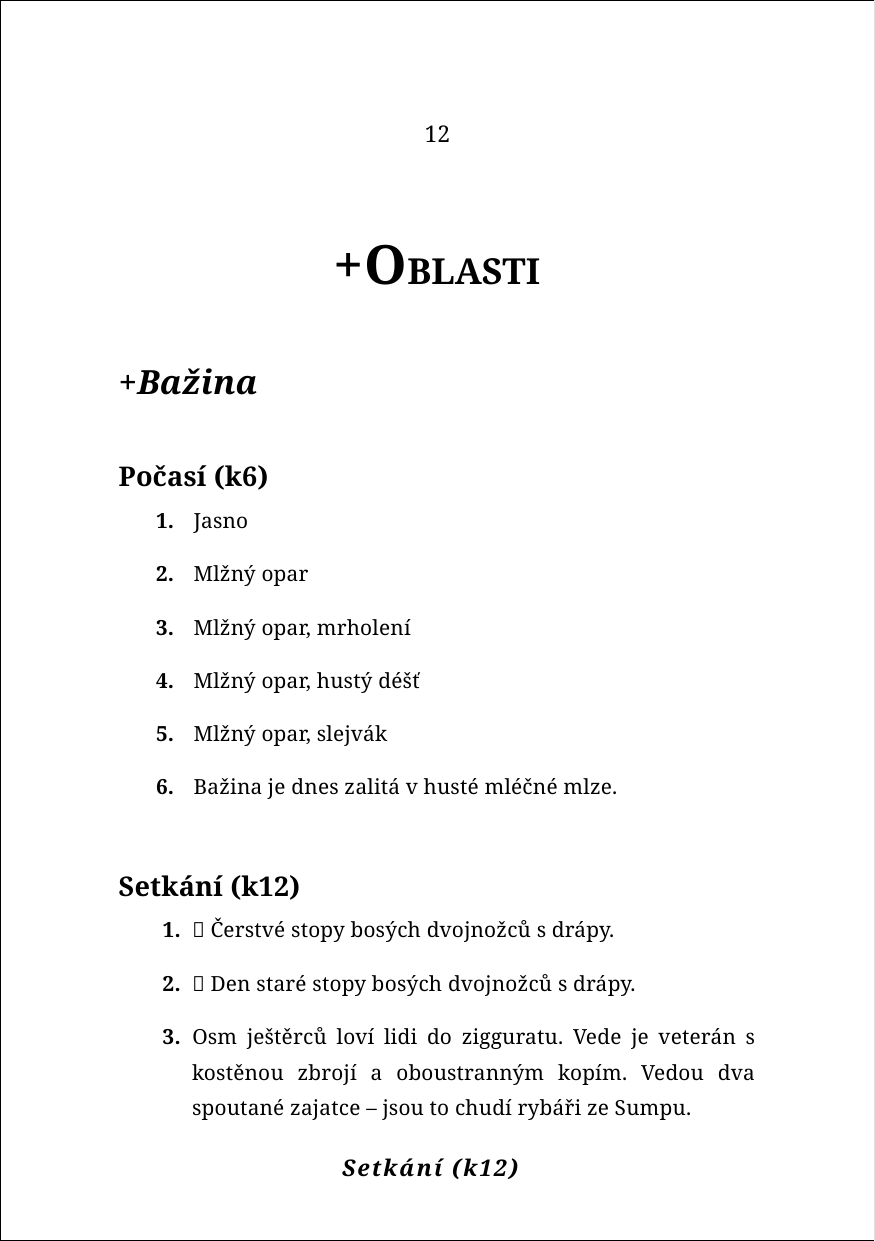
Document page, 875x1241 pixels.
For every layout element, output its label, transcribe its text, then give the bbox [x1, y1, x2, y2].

list Jasno [156, 506, 756, 535]
list Mlžný opar [156, 559, 756, 588]
subtitle Setkání (k12) [118, 867, 756, 904]
subtitle Počasí (k6) [118, 458, 756, 494]
subtitle +Oblasti [118, 226, 756, 300]
list Mlžný opar, slejvák [156, 719, 756, 748]
subtitle +Bažina [118, 359, 756, 404]
list Mlžný opar, mrholení [156, 613, 756, 641]
list 👣 Den staré stopy bosých dvojnožců s drápy. [162, 969, 756, 997]
list Osm ještěrců loví lidi do zigguratu. Vede je veterán s kostěnou zbrojí a oboustranným kopím. Vedou dva spoutané zajatce – jsou to chudí rybáři ze Sumpu. [162, 1022, 756, 1122]
list Mlžný opar, hustý déšť [156, 666, 756, 694]
list Bažina je dnes zalitá v husté mléčné mlze. [156, 772, 756, 801]
list 👣 Čerstvé stopy bosých dvojnožců s drápy. [162, 916, 756, 944]
